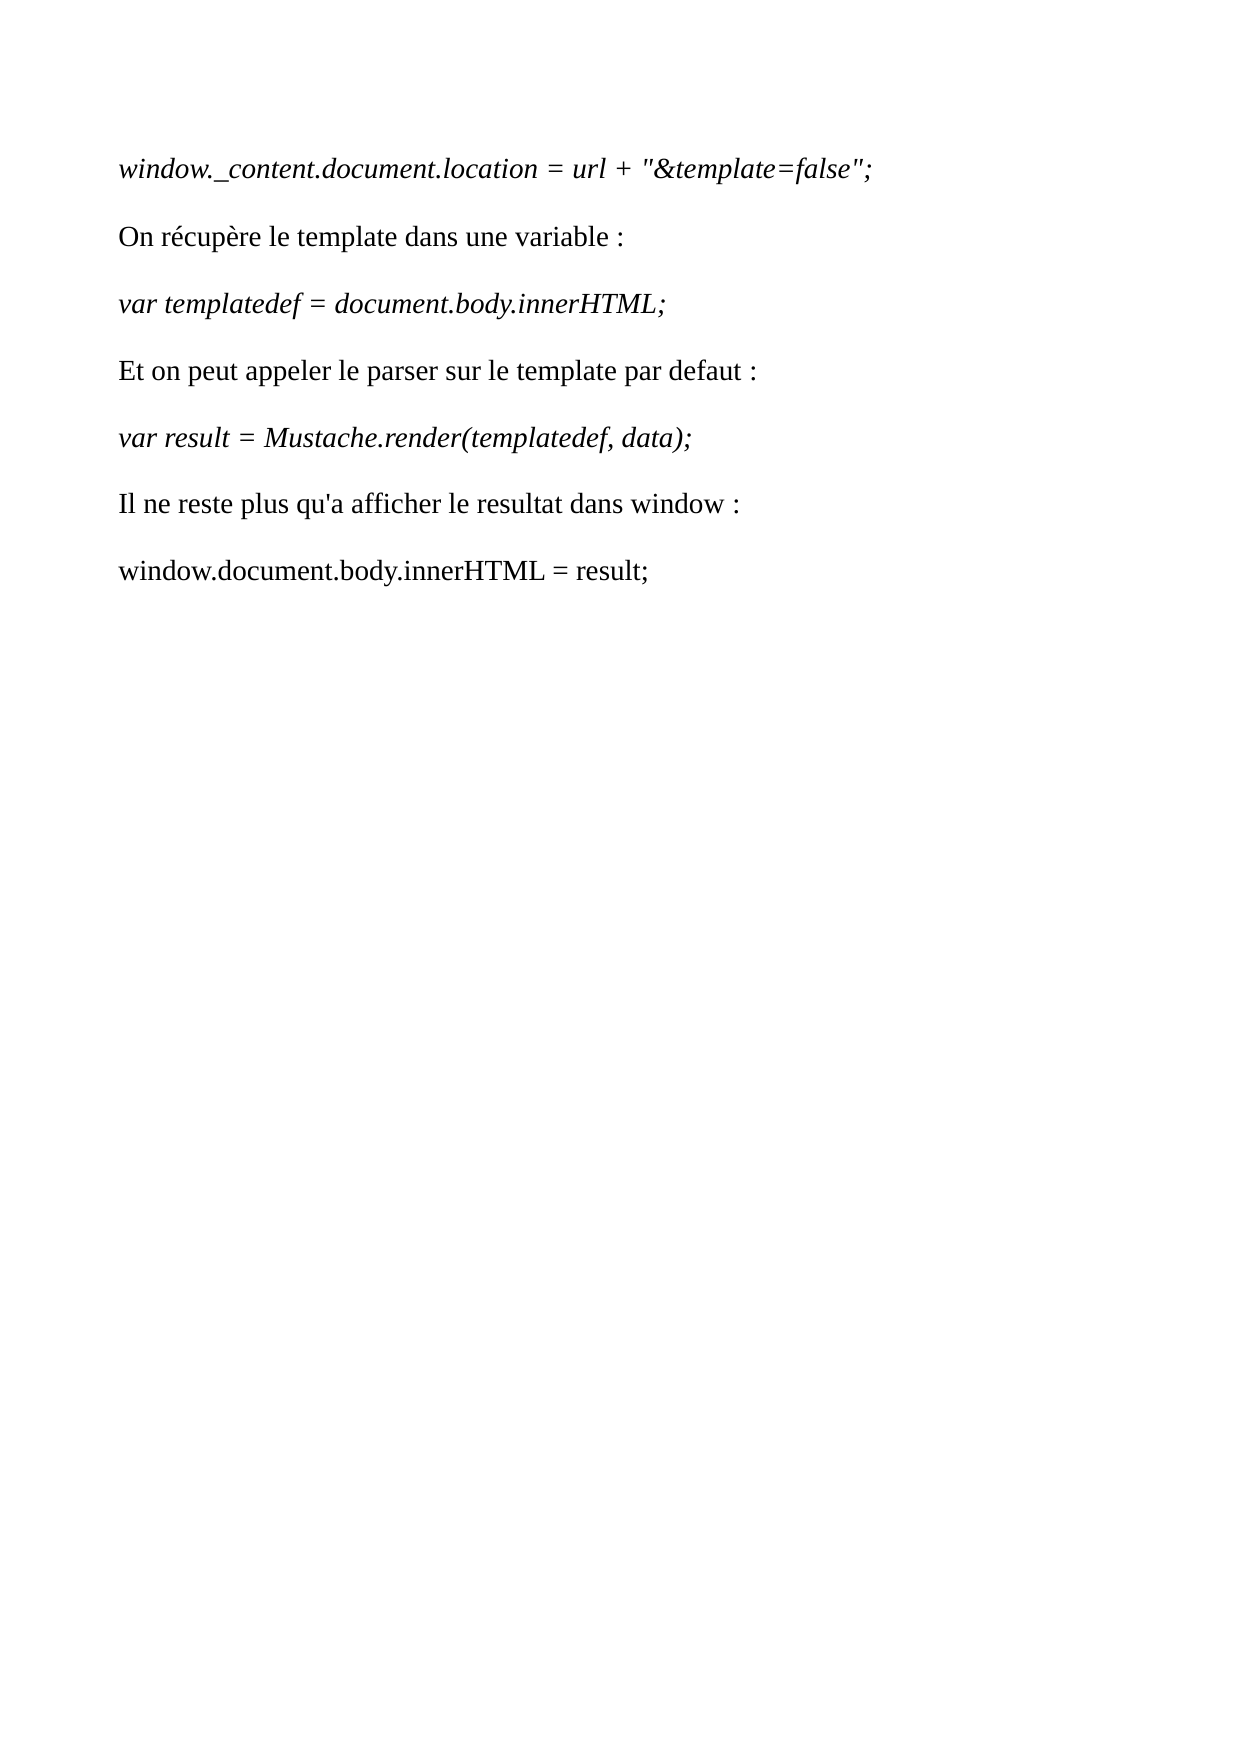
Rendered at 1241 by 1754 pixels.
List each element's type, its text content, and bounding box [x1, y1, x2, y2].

text var templatedef = document.body.innerHTML; [118, 286, 1122, 319]
text window._content.document.location = url + "&template=false"; [118, 152, 1122, 185]
text var result = Mustache.render(templatedef, data); [118, 420, 1122, 453]
text window.document.body.innerHTML = result; [118, 553, 1122, 587]
text Il ne reste plus qu'a afficher le resultat dans window : [118, 487, 1122, 520]
text Et on peut appeler le parser sur le template par defaut : [118, 353, 1122, 386]
text On récupère le template dans une variable : [118, 219, 1122, 252]
